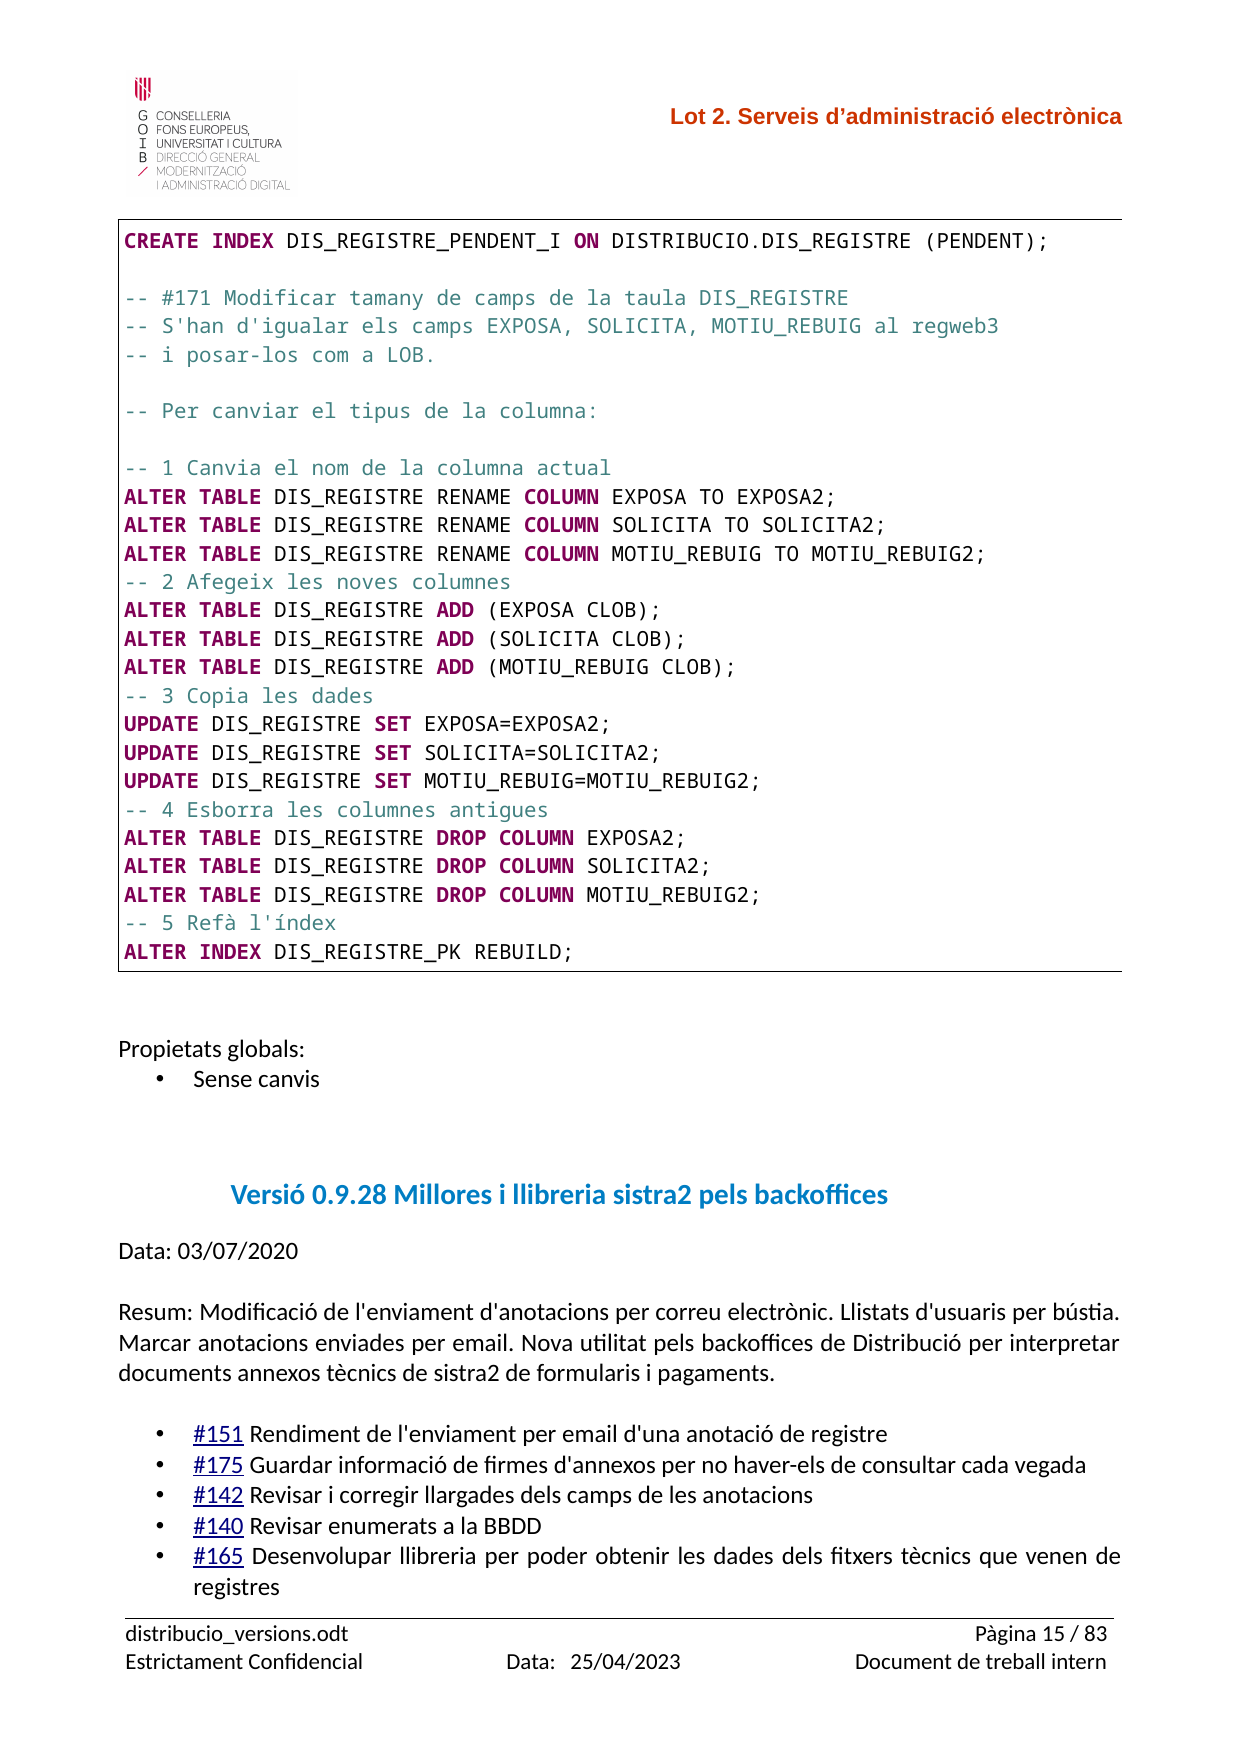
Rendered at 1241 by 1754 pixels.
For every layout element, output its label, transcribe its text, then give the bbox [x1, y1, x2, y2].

picture [126, 70, 299, 197]
list #142 Revisar i corregir llargades dels camps de les anotacions [156, 1479, 1122, 1510]
list #151 Rendiment de l'enviament per email d'una anotació de registre [156, 1418, 1122, 1449]
list #175 Guardar informació de firmes d'annexos per no haver-els de consultar cada vegada [156, 1449, 1122, 1479]
list #165 Desenvolupar llibreria per poder obtenir les dades dels fitxers tècnics que venen de registres [156, 1540, 1122, 1601]
text Resum: Modificació de l'enviament d'anotacions per correu electrònic. Llistats d'usuaris per bústia. Marcar anotacions enviades per email. Nova utilitat pels backoffices de Distribució per interpretar documents annexos tècnics de sistra2 de formularis i pagaments. [118, 1296, 1122, 1388]
text Propietats globals: [118, 1033, 1122, 1064]
list #140 Revisar enumerats a la BBDD [156, 1510, 1122, 1540]
list Sense canvis [156, 1064, 1122, 1094]
subtitle Versió 0.9.28 Millores i llibreria sistra2 pels backoffices [153, 1176, 1122, 1211]
text Data: 03/07/2020 [118, 1235, 1122, 1266]
table_header CREATE INDEX DIS_REGISTRE_PENDENT_I ON DISTRIBUCIO.DIS_REGISTRE (PENDENT); -- #171 Modificar tamany de camps de la taula DIS_REGISTRE -- S'han d'igualar els camps EXPOSA, SOLICITA, MOTIU_REBUIG al regweb3 -- i posar-los com a LOB. -- Per canviar el tipus de la columna: -- 1 Canvia el nom de la columna actual ALTER TABLE DIS_REGISTRE RENAME COLUMN EXPOSA TO EXPOSA2; ALTER TABLE DIS_REGISTRE RENAME COLUMN SOLICITA TO SOLICITA2; ALTER TABLE DIS_REGISTRE RENAME COLUMN MOTIU_REBUIG TO MOTIU_REBUIG2; -- 2 Afegeix les noves columnes ALTER TABLE DIS_REGISTRE ADD (EXPOSA CLOB); ALTER TABLE DIS_REGISTRE ADD (SOLICITA CLOB); ALTER TABLE DIS_REGISTRE ADD (MOTIU_REBUIG CLOB); -- 3 Copia les dades UPDATE DIS_REGISTRE SET EXPOSA=EXPOSA2; UPDATE DIS_REGISTRE SET SOLICITA=SOLICITA2; UPDATE DIS_REGISTRE SET MOTIU_REBUIG=MOTIU_REBUIG2; -- 4 Esborra les columnes antigues ALTER TABLE DIS_REGISTRE DROP COLUMN EXPOSA2; ALTER TABLE DIS_REGISTRE DROP COLUMN SOLICITA2; ALTER TABLE DIS_REGISTRE DROP COLUMN MOTIU_REBUIG2; -- 5 Refà l'índex ALTER INDEX DIS_REGISTRE_PK REBUILD; [119, 220, 1122, 971]
